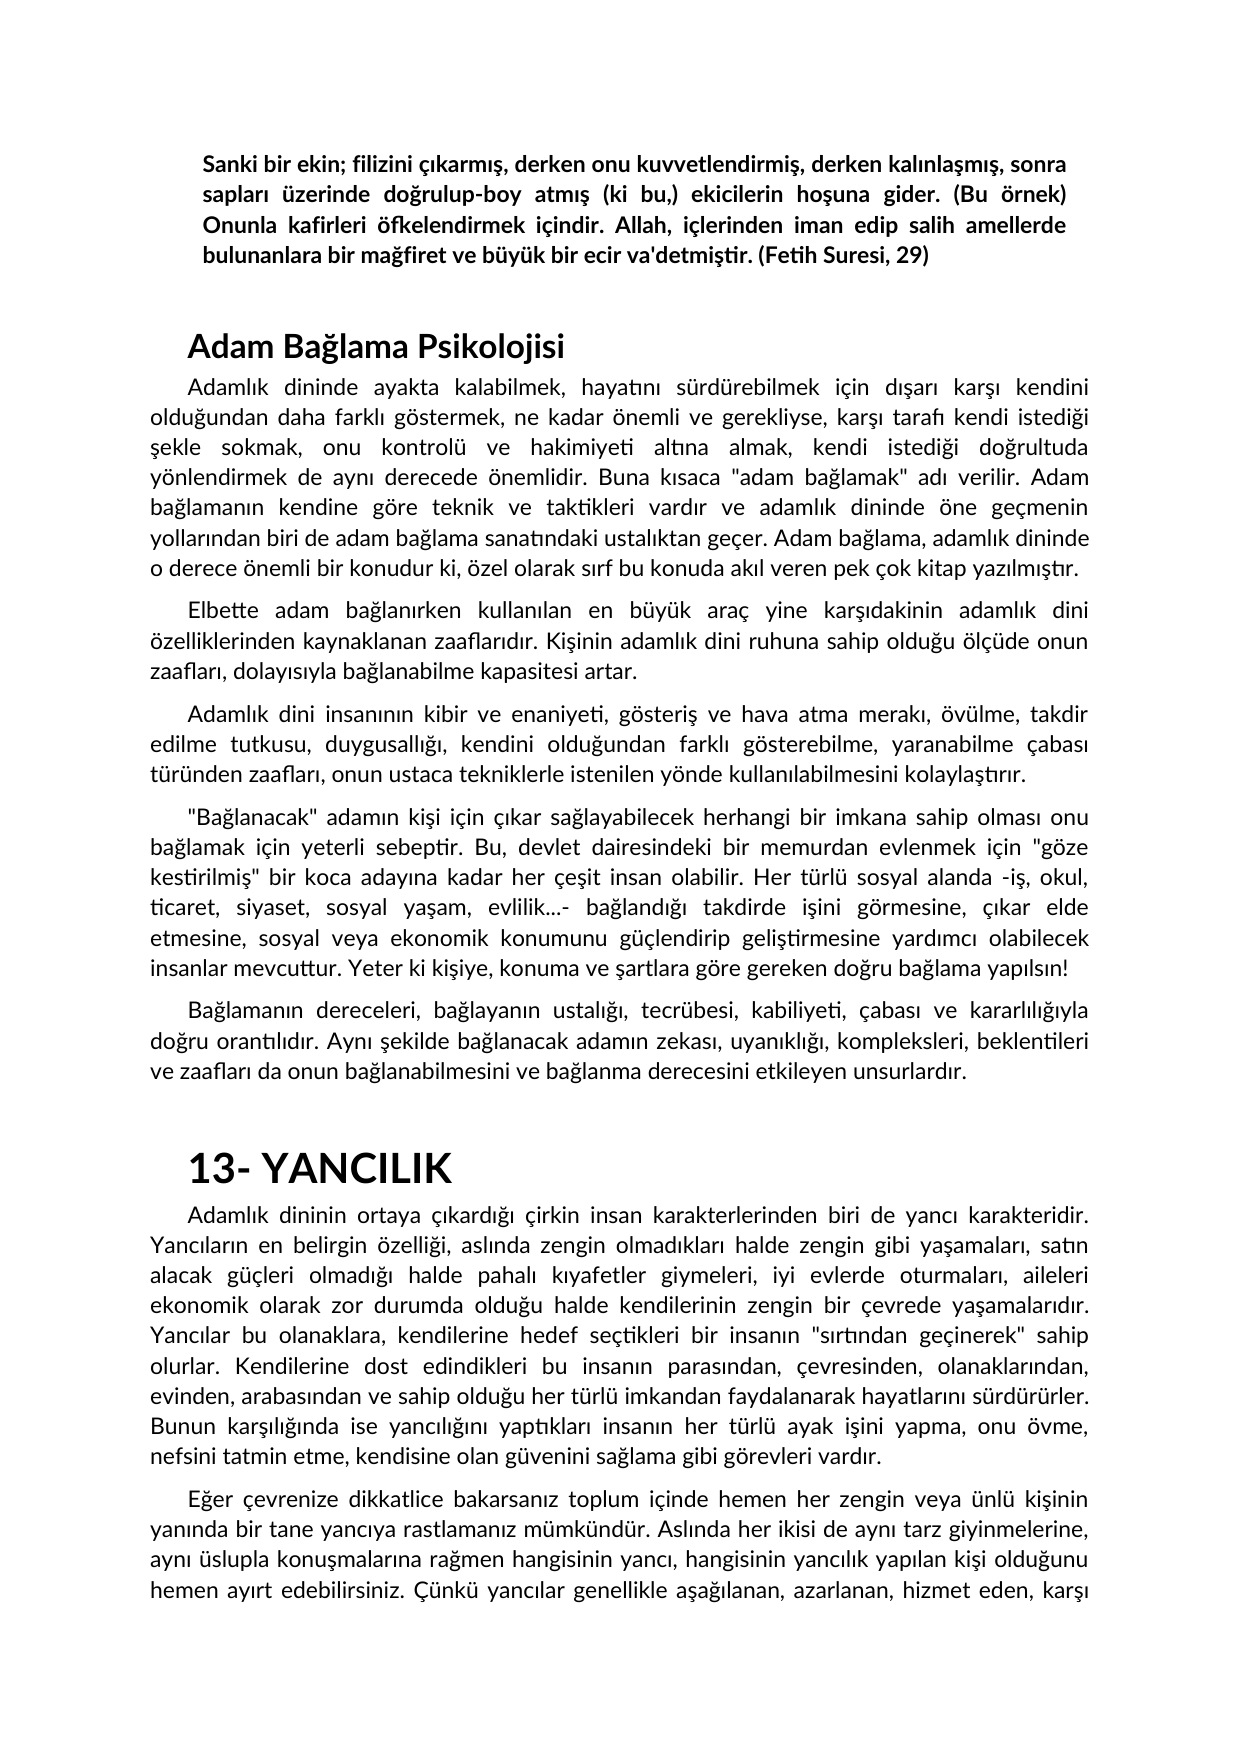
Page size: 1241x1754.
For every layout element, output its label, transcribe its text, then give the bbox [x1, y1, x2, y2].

subtitle 13- YANCILIK [187, 1142, 1090, 1192]
text Adamlık dininde ayakta kalabilmek, hayatını sürdürebilmek için dışarı karşı kendini olduğundan daha farklı göstermek, ne kadar önemli ve gerekliyse, karşı tarafı kendi istediği şekle sokmak, onu kontrolü ve hakimiyeti altına almak, kendi istediği doğrultuda yönlendirmek de aynı derecede önemlidir. Buna kısaca "adam bağlamak" adı verilir. Adam bağlamanın kendine göre teknik ve taktikleri vardır ve adamlık dininde öne geçmenin yollarından biri de adam bağlama sanatındaki ustalıktan geçer. Adam bağlama, adamlık dininde o derece önemli bir konudur ki, özel olarak sırf bu konuda akıl veren pek çok kitap yazılmıştır. [150, 372, 1090, 581]
text Eğer çevrenize dikkatlice bakarsanız toplum içinde hemen her zengin veya ünlü kişinin yanında bir tane yancıya rastlamanız mümkündür. Aslında her ikisi de aynı tarz giyinmelerine, aynı üslupla konuşmalarına rağmen hangisinin yancı, hangisinin yancılık yapılan kişi olduğunu hemen ayırt edebilirsiniz. Çünkü yancılar genellikle aşağılanan, azarlanan, hizmet eden, karşı [150, 1485, 1090, 1603]
subtitle Adam Bağlama Psikolojisi [187, 326, 1090, 366]
text Adamlık dininin ortaya çıkardığı çirkin insan karakterlerinden biri de yancı karakteridir. Yancıların en belirgin özelliği, aslında zengin olmadıkları halde zengin gibi yaşamaları, satın alacak güçleri olmadığı halde pahalı kıyafetler giymeleri, iyi evlerde oturmaları, aileleri ekonomik olarak zor durumda olduğu halde kendilerinin zengin bir çevrede yaşamalarıdır. Yancılar bu olanaklara, kendilerine hedef seçtikleri bir insanın "sırtından geçinerek" sahip olurlar. Kendilerine dost edindikleri bu insanın parasından, çevresinden, olanaklarından, evinden, arabasından ve sahip olduğu her türlü imkandan faydalanarak hayatlarını sürdürürler. Bunun karşılığında ise yancılığını yaptıkları insanın her türlü ayak işini yapma, onu övme, nefsini tatmin etme, kendisine olan güvenini sağlama gibi görevleri vardır. [150, 1200, 1090, 1469]
text "Bağlanacak" adamın kişi için çıkar sağlayabilecek herhangi bir imkana sahip olması onu bağlamak için yeterli sebeptir. Bu, devlet dairesindeki bir memurdan evlenmek için "göze kestirilmiş" bir koca adayına kadar her çeşit insan olabilir. Her türlü sosyal alanda -iş, okul, ticaret, siyaset, sosyal yaşam, evlilik...- bağlandığı takdirde işini görmesine, çıkar elde etmesine, sosyal veya ekonomik konumunu güçlendirip geliştirmesine yardımcı olabilecek insanlar mevcuttur. Yeter ki kişiye, konuma ve şartlara göre gereken doğru bağlama yapılsın! [150, 802, 1090, 981]
text Adamlık dini insanının kibir ve enaniyeti, gösteriş ve hava atma merakı, övülme, takdir edilme tutkusu, duygusallığı, kendini olduğundan farklı gösterebilme, yaranabilme çabası türünden zaafları, onun ustaca tekniklerle istenilen yönde kullanılabilmesini kolaylaştırır. [150, 699, 1090, 787]
text Elbette adam bağlanırken kullanılan en büyük araç yine karşıdakinin adamlık dini özelliklerinden kaynaklanan zaaflarıdır. Kişinin adamlık dini ruhuna sahip olduğu ölçüde onun zaafları, dolayısıyla bağlanabilme kapasitesi artar. [150, 596, 1090, 684]
text Bağlamanın dereceleri, bağlayanın ustalığı, tecrübesi, kabiliyeti, çabası ve kararlılığıyla doğru orantılıdır. Aynı şekilde bağlanacak adamın zekası, uyanıklığı, kompleksleri, beklentileri ve zaafları da onun bağlanabilmesini ve bağlanma derecesini etkileyen unsurlardır. [150, 996, 1090, 1084]
text Sanki bir ekin; filizini çıkarmış, derken onu kuvvetlendirmiş, derken kalınlaşmış, sonra sapları üzerinde doğrulup-boy atmış (ki bu,) ekicilerin hoşuna gider. (Bu örnek) Onunla kafirleri öfkelendirmek içindir. Allah, içlerinden iman edip salih amellerde bulunanlara bir mağfiret ve büyük bir ecir va'detmiştir. (Fetih Suresi, 29) [202, 150, 1068, 268]
